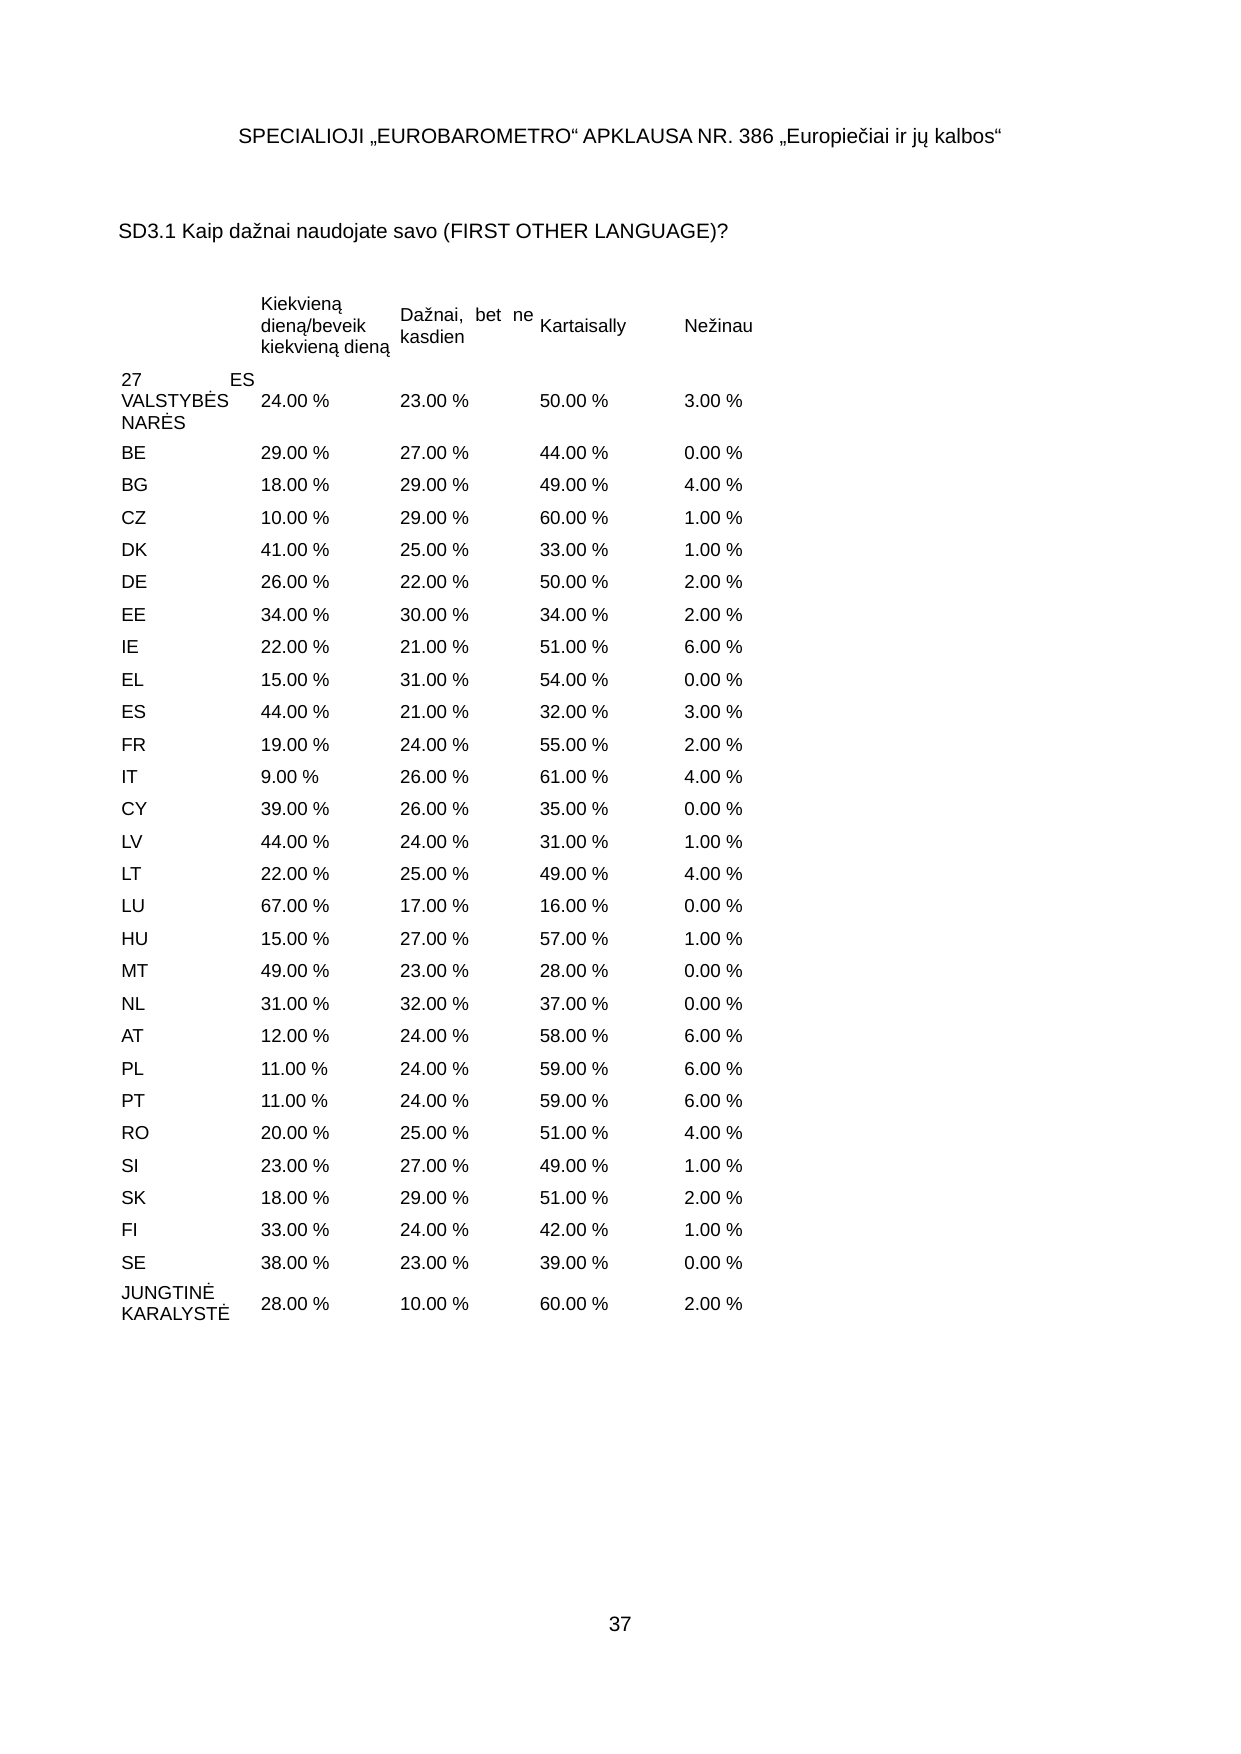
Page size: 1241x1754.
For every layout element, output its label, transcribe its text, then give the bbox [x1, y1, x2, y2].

table_cell 6,00 % [681, 1084, 821, 1117]
table_cell LV [118, 825, 258, 857]
table_cell 50,00 % [537, 566, 681, 598]
table_cell JUNGTINĖ KARALYSTĖ [118, 1279, 258, 1328]
table_cell NL [118, 987, 258, 1019]
table_cell 4,00 % [681, 760, 821, 793]
table_cell 27,00 % [397, 922, 537, 955]
table_cell 29,00 % [258, 436, 397, 469]
table_cell 29,00 % [397, 469, 537, 501]
table_cell 1,00 % [681, 1214, 821, 1246]
table_cell 35,00 % [537, 793, 681, 825]
table_header Kartaisally [537, 285, 681, 366]
table_header Kiekvieną dieną/beveik kiekvieną dieną [258, 285, 397, 366]
table_cell 6,00 % [681, 1052, 821, 1084]
table_cell 59,00 % [537, 1052, 681, 1084]
table_header [118, 285, 258, 366]
table_cell 55,00 % [537, 728, 681, 760]
table_cell 37,00 % [537, 987, 681, 1019]
table_cell 34,00 % [258, 598, 397, 631]
table_cell MT [118, 955, 258, 987]
table_cell 0,00 % [681, 663, 821, 696]
table_cell 0,00 % [681, 436, 821, 469]
table_cell 15,00 % [258, 922, 397, 955]
table_cell 0,00 % [681, 955, 821, 987]
table_cell PT [118, 1084, 258, 1117]
table_cell 24,00 % [397, 825, 537, 857]
table_cell 49,00 % [537, 469, 681, 501]
table_cell IE [118, 631, 258, 663]
table_cell 44,00 % [537, 436, 681, 469]
table_cell 0,00 % [681, 987, 821, 1019]
table_cell 42,00 % [537, 1214, 681, 1246]
table_cell HU [118, 922, 258, 955]
table_cell 24,00 % [397, 1052, 537, 1084]
table_cell RO [118, 1117, 258, 1149]
table_cell 21,00 % [397, 696, 537, 728]
table_cell 11,00 % [258, 1084, 397, 1117]
table_cell 4,00 % [681, 1117, 821, 1149]
table_header Nežinau [681, 285, 821, 366]
table_cell 20,00 % [258, 1117, 397, 1149]
table_cell 19,00 % [258, 728, 397, 760]
table_cell 49,00 % [537, 858, 681, 890]
table_cell 18,00 % [258, 1181, 397, 1214]
table_cell 22,00 % [258, 631, 397, 663]
table_cell 1,00 % [681, 922, 821, 955]
table_cell 9,00 % [258, 760, 397, 793]
table_cell 33,00 % [258, 1214, 397, 1246]
table_cell 10,00 % [397, 1279, 537, 1328]
table_cell 33,00 % [537, 534, 681, 566]
table_cell SK [118, 1181, 258, 1214]
table_cell 24,00 % [397, 1084, 537, 1117]
table_cell 12,00 % [258, 1020, 397, 1052]
table_cell CZ [118, 501, 258, 533]
table_cell BG [118, 469, 258, 501]
table_cell 0,00 % [681, 793, 821, 825]
table_cell 34,00 % [537, 598, 681, 631]
table_cell 31,00 % [397, 663, 537, 696]
table_cell 2,00 % [681, 1181, 821, 1214]
table_cell 24,00 % [258, 366, 397, 436]
table_cell 2,00 % [681, 1279, 821, 1328]
table_cell 6,00 % [681, 1020, 821, 1052]
table_cell 22,00 % [397, 566, 537, 598]
table_cell 32,00 % [397, 987, 537, 1019]
table_cell 10,00 % [258, 501, 397, 533]
table_cell 18,00 % [258, 469, 397, 501]
table_cell FR [118, 728, 258, 760]
table_cell 54,00 % [537, 663, 681, 696]
table_header Dažnai, bet ne kasdien [397, 285, 537, 366]
table_cell SE [118, 1246, 258, 1279]
table_cell SI [118, 1149, 258, 1181]
table_cell 32,00 % [537, 696, 681, 728]
table_cell 61,00 % [537, 760, 681, 793]
table_cell 30,00 % [397, 598, 537, 631]
table_cell 23,00 % [397, 1246, 537, 1279]
table_cell 4,00 % [681, 858, 821, 890]
table_cell ES [118, 696, 258, 728]
table_cell 59,00 % [537, 1084, 681, 1117]
table_cell 1,00 % [681, 825, 821, 857]
table_cell 24,00 % [397, 728, 537, 760]
table_cell 51,00 % [537, 1117, 681, 1149]
table_cell 1,00 % [681, 534, 821, 566]
table_cell 24,00 % [397, 1214, 537, 1246]
table_cell 27,00 % [397, 436, 537, 469]
table_cell 15,00 % [258, 663, 397, 696]
table_cell 41,00 % [258, 534, 397, 566]
table_cell 28,00 % [258, 1279, 397, 1328]
table_cell 58,00 % [537, 1020, 681, 1052]
table_cell 4,00 % [681, 469, 821, 501]
table_cell 49,00 % [258, 955, 397, 987]
table_cell 27,00 % [397, 1149, 537, 1181]
table_cell 39,00 % [258, 793, 397, 825]
table_cell 38,00 % [258, 1246, 397, 1279]
table_cell 31,00 % [537, 825, 681, 857]
table_cell 44,00 % [258, 825, 397, 857]
table_cell LT [118, 858, 258, 890]
table_cell 22,00 % [258, 858, 397, 890]
table_cell EL [118, 663, 258, 696]
table_cell 49,00 % [537, 1149, 681, 1181]
table_cell 16,00 % [537, 890, 681, 922]
table_cell 3,00 % [681, 366, 821, 436]
table_cell 25,00 % [397, 858, 537, 890]
table_cell 1,00 % [681, 1149, 821, 1181]
table_cell DE [118, 566, 258, 598]
table_cell 51,00 % [537, 631, 681, 663]
table_cell PL [118, 1052, 258, 1084]
table_cell 23,00 % [397, 366, 537, 436]
table_cell 26,00 % [397, 793, 537, 825]
table_cell 17,00 % [397, 890, 537, 922]
table_cell 23,00 % [397, 955, 537, 987]
table_cell 0,00 % [681, 890, 821, 922]
table_cell 67,00 % [258, 890, 397, 922]
table_cell LU [118, 890, 258, 922]
table_cell CY [118, 793, 258, 825]
table_cell 29,00 % [397, 501, 537, 533]
table_cell 39,00 % [537, 1246, 681, 1279]
table_cell 51,00 % [537, 1181, 681, 1214]
table_cell 2,00 % [681, 728, 821, 760]
table_cell 25,00 % [397, 1117, 537, 1149]
table_cell AT [118, 1020, 258, 1052]
table_cell 60,00 % [537, 1279, 681, 1328]
table_cell 6,00 % [681, 631, 821, 663]
table_cell 44,00 % [258, 696, 397, 728]
table_cell 21,00 % [397, 631, 537, 663]
table_cell 2,00 % [681, 566, 821, 598]
table_cell IT [118, 760, 258, 793]
table_cell 50,00 % [537, 366, 681, 436]
table_cell EE [118, 598, 258, 631]
table_cell 24,00 % [397, 1020, 537, 1052]
table_cell 28,00 % [537, 955, 681, 987]
table_cell 26,00 % [397, 760, 537, 793]
table_cell 23,00 % [258, 1149, 397, 1181]
table_cell 3,00 % [681, 696, 821, 728]
table_cell DK [118, 534, 258, 566]
table_cell 27 ES VALSTYBĖS NARĖS [118, 366, 258, 436]
text SD3.1 Kaip dažnai naudojate savo (FIRST OTHER LANGUAGE)? [118, 219, 1122, 243]
table_cell 0,00 % [681, 1246, 821, 1279]
table_cell 11,00 % [258, 1052, 397, 1084]
table_cell BE [118, 436, 258, 469]
table_cell FI [118, 1214, 258, 1246]
table_cell 29,00 % [397, 1181, 537, 1214]
table_cell 31,00 % [258, 987, 397, 1019]
table_cell 26,00 % [258, 566, 397, 598]
table_cell 57,00 % [537, 922, 681, 955]
table_cell 60,00 % [537, 501, 681, 533]
table_cell 25,00 % [397, 534, 537, 566]
table_cell 1,00 % [681, 501, 821, 533]
table_cell 2,00 % [681, 598, 821, 631]
